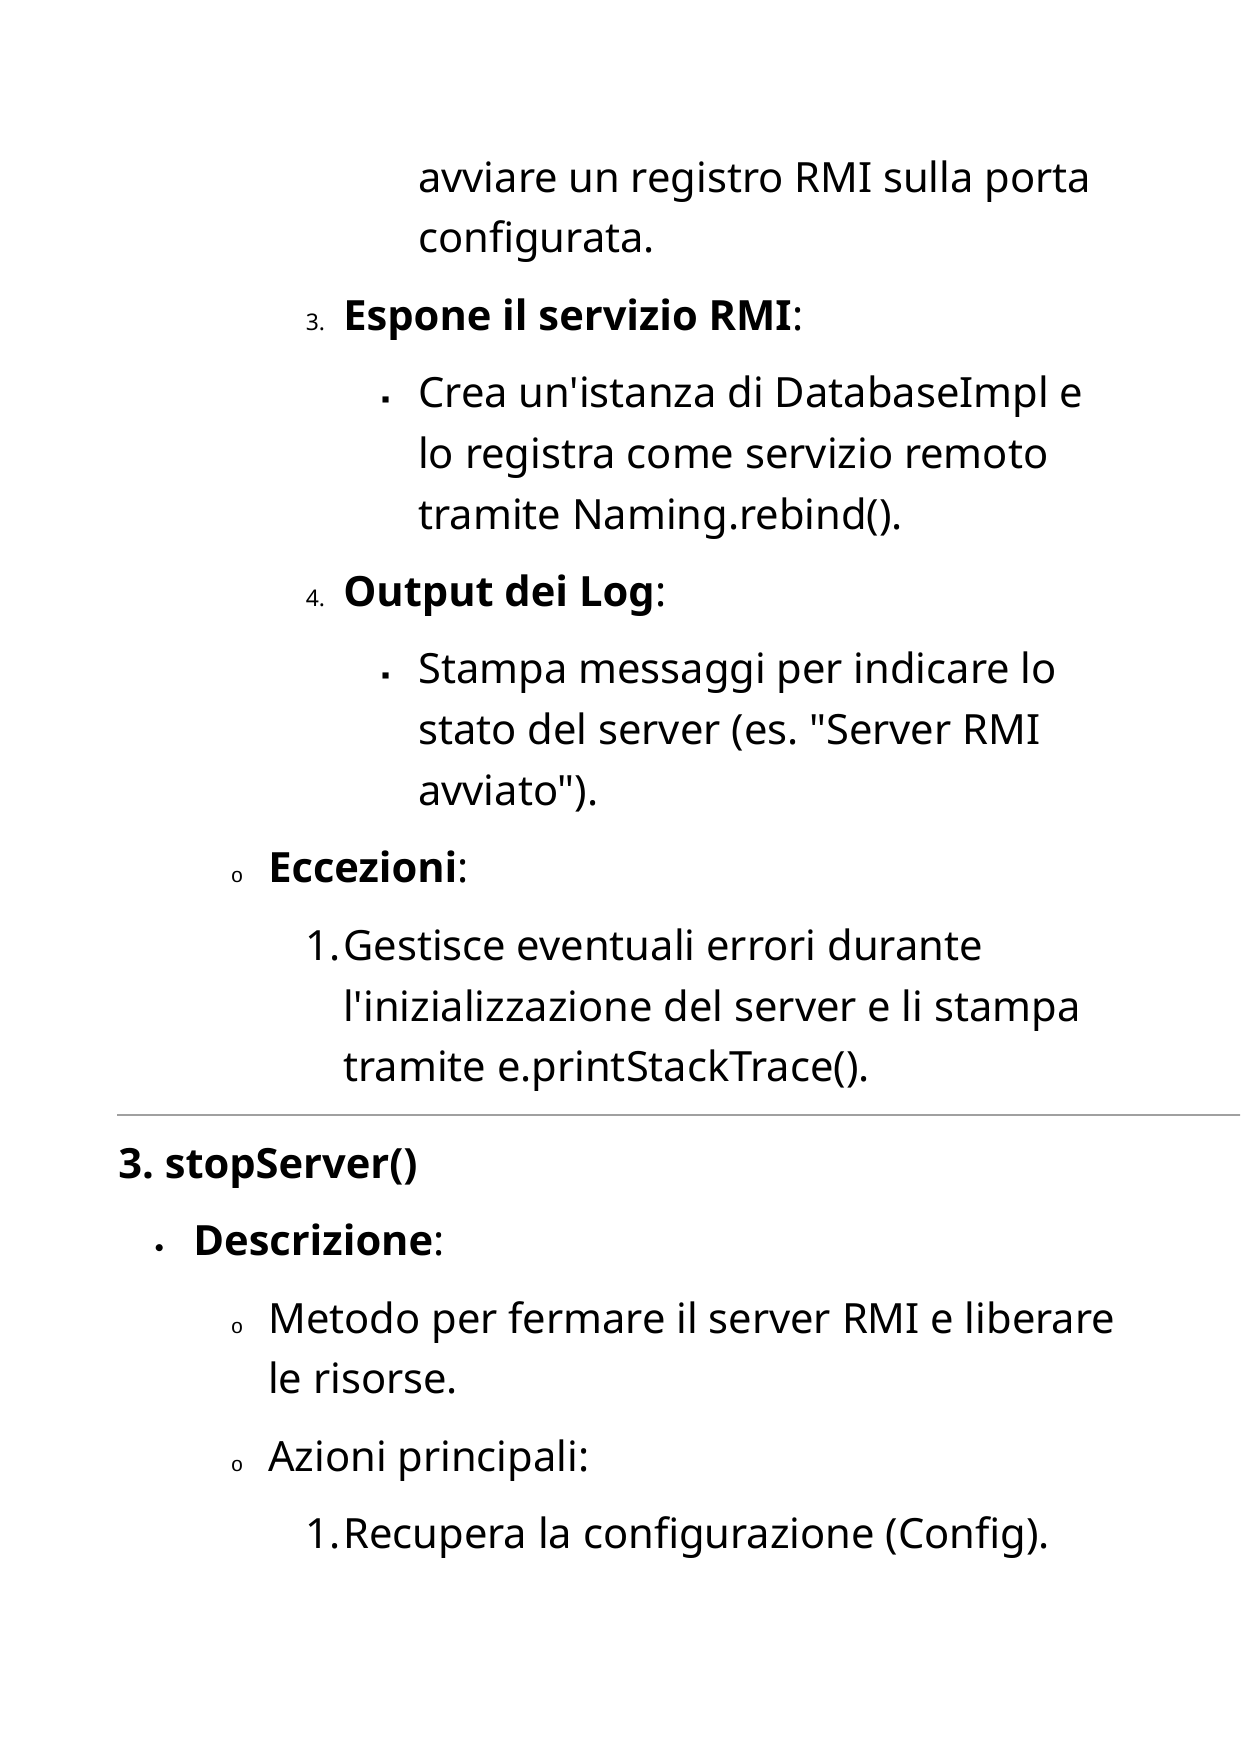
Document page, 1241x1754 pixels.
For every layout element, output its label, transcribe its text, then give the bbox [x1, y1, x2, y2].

list Metodo per fermare il server RMI e liberare le risorse. [231, 1288, 1122, 1406]
list Espone il servizio RMI: [306, 286, 1122, 342]
list Crea un'istanza di DatabaseImpl e lo registra come servizio remoto tramite Naming.rebind(). [381, 363, 1122, 541]
list Recupera la configurazione (Config). [306, 1504, 1122, 1561]
list Output dei Log: [306, 562, 1122, 619]
list Descrizione: [156, 1211, 1122, 1268]
list Gestisce eventuali errori durante l'inizializzazione del server e li stampa tramite e.printStackTrace(). [306, 916, 1122, 1094]
list Azioni principali: [231, 1427, 1122, 1483]
list Stampa messaggi per indicare lo stato del server (es. "Server RMI avviato"). [381, 639, 1122, 818]
list Eccezioni: [231, 838, 1122, 895]
text 3. stopServer() [118, 1134, 1122, 1190]
list avviare un registro RMI sulla porta configurata. [381, 148, 1122, 265]
